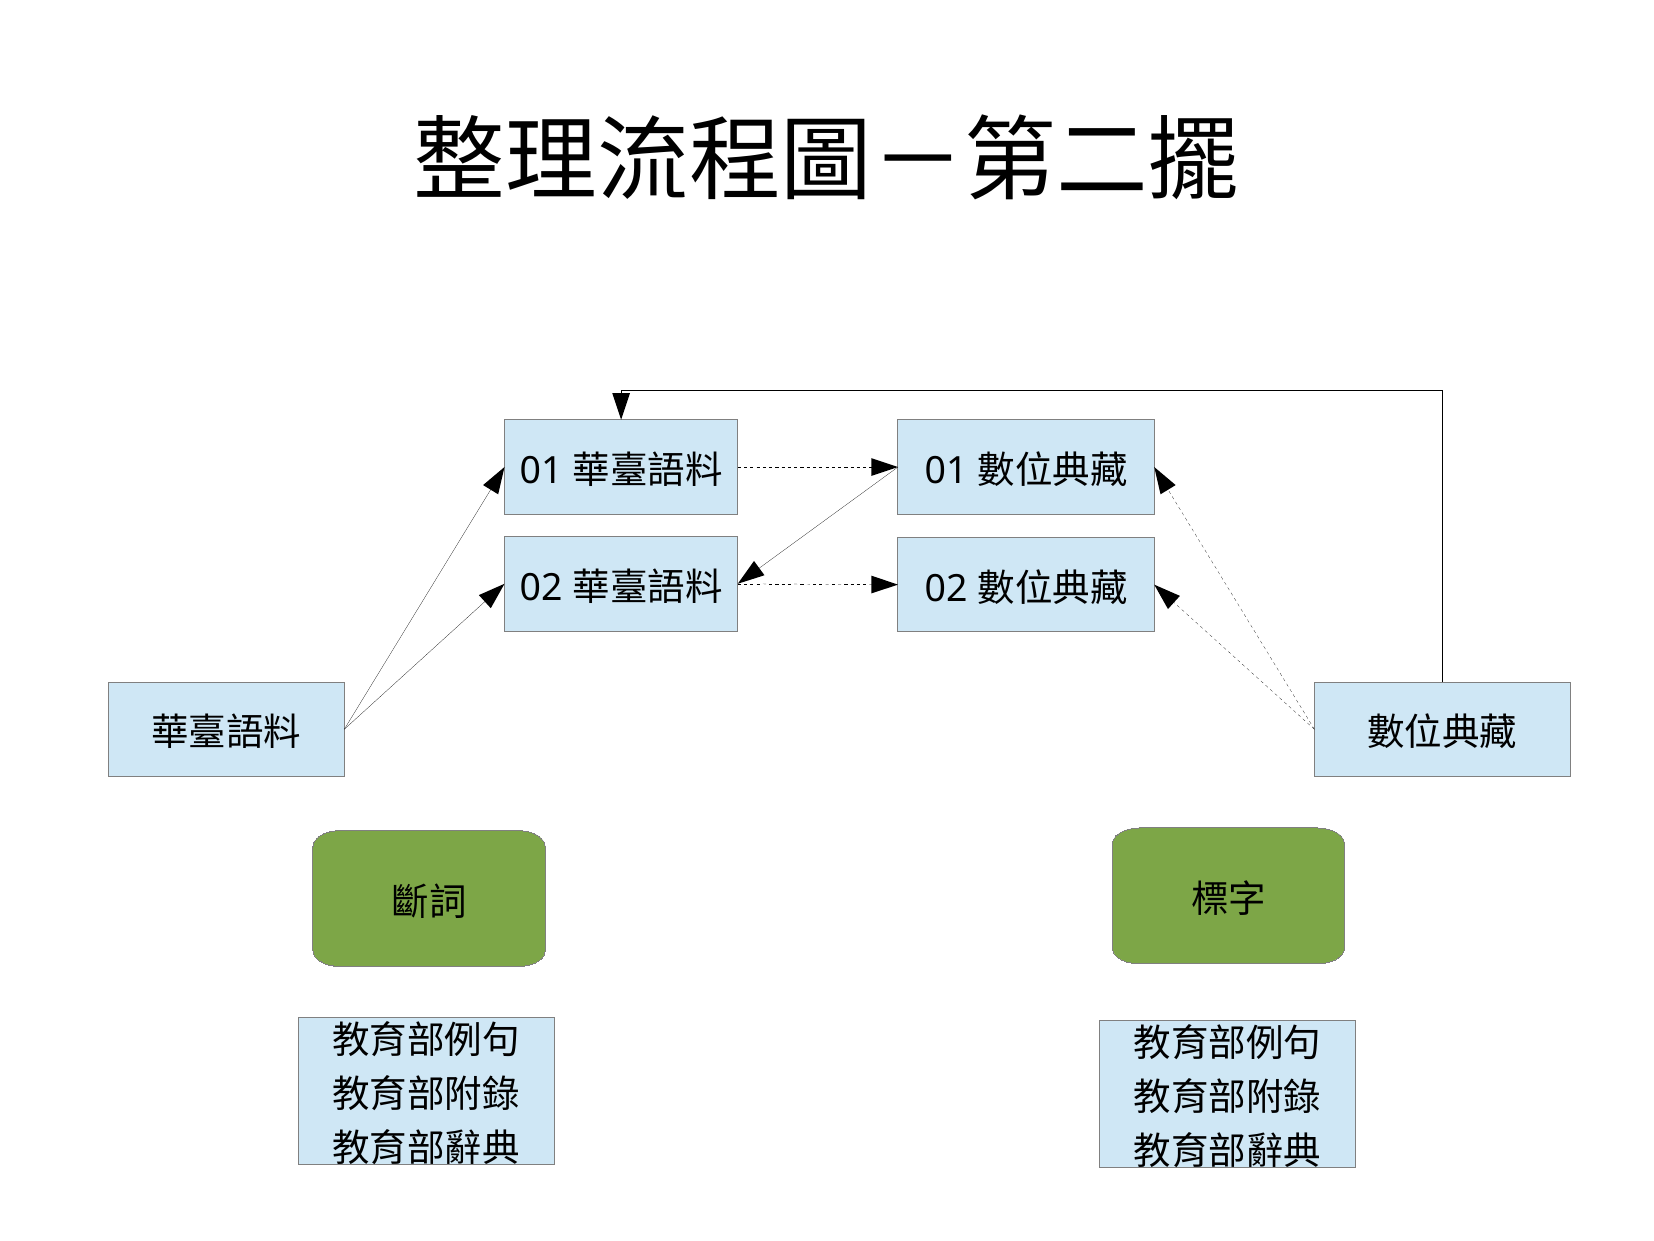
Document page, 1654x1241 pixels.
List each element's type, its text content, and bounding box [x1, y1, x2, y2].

text_box 數位典藏 [1314, 682, 1571, 777]
text_box 教育部例句 教育部附錄 教育部辭典 [298, 1017, 555, 1165]
title 整理流程圖－第二擺 [82, 49, 1571, 257]
text_box 02數位典藏 [897, 537, 1155, 632]
text_box 教育部例句 教育部附錄 教育部辭典 [1099, 1020, 1356, 1168]
text_box 標字 [1112, 827, 1345, 964]
text_box 斷詞 [312, 830, 546, 967]
text_box 01華臺語料 [504, 419, 738, 515]
text_box 01數位典藏 [897, 419, 1155, 515]
text_box 02華臺語料 [504, 536, 738, 632]
text_box 華臺語料 [108, 682, 345, 777]
